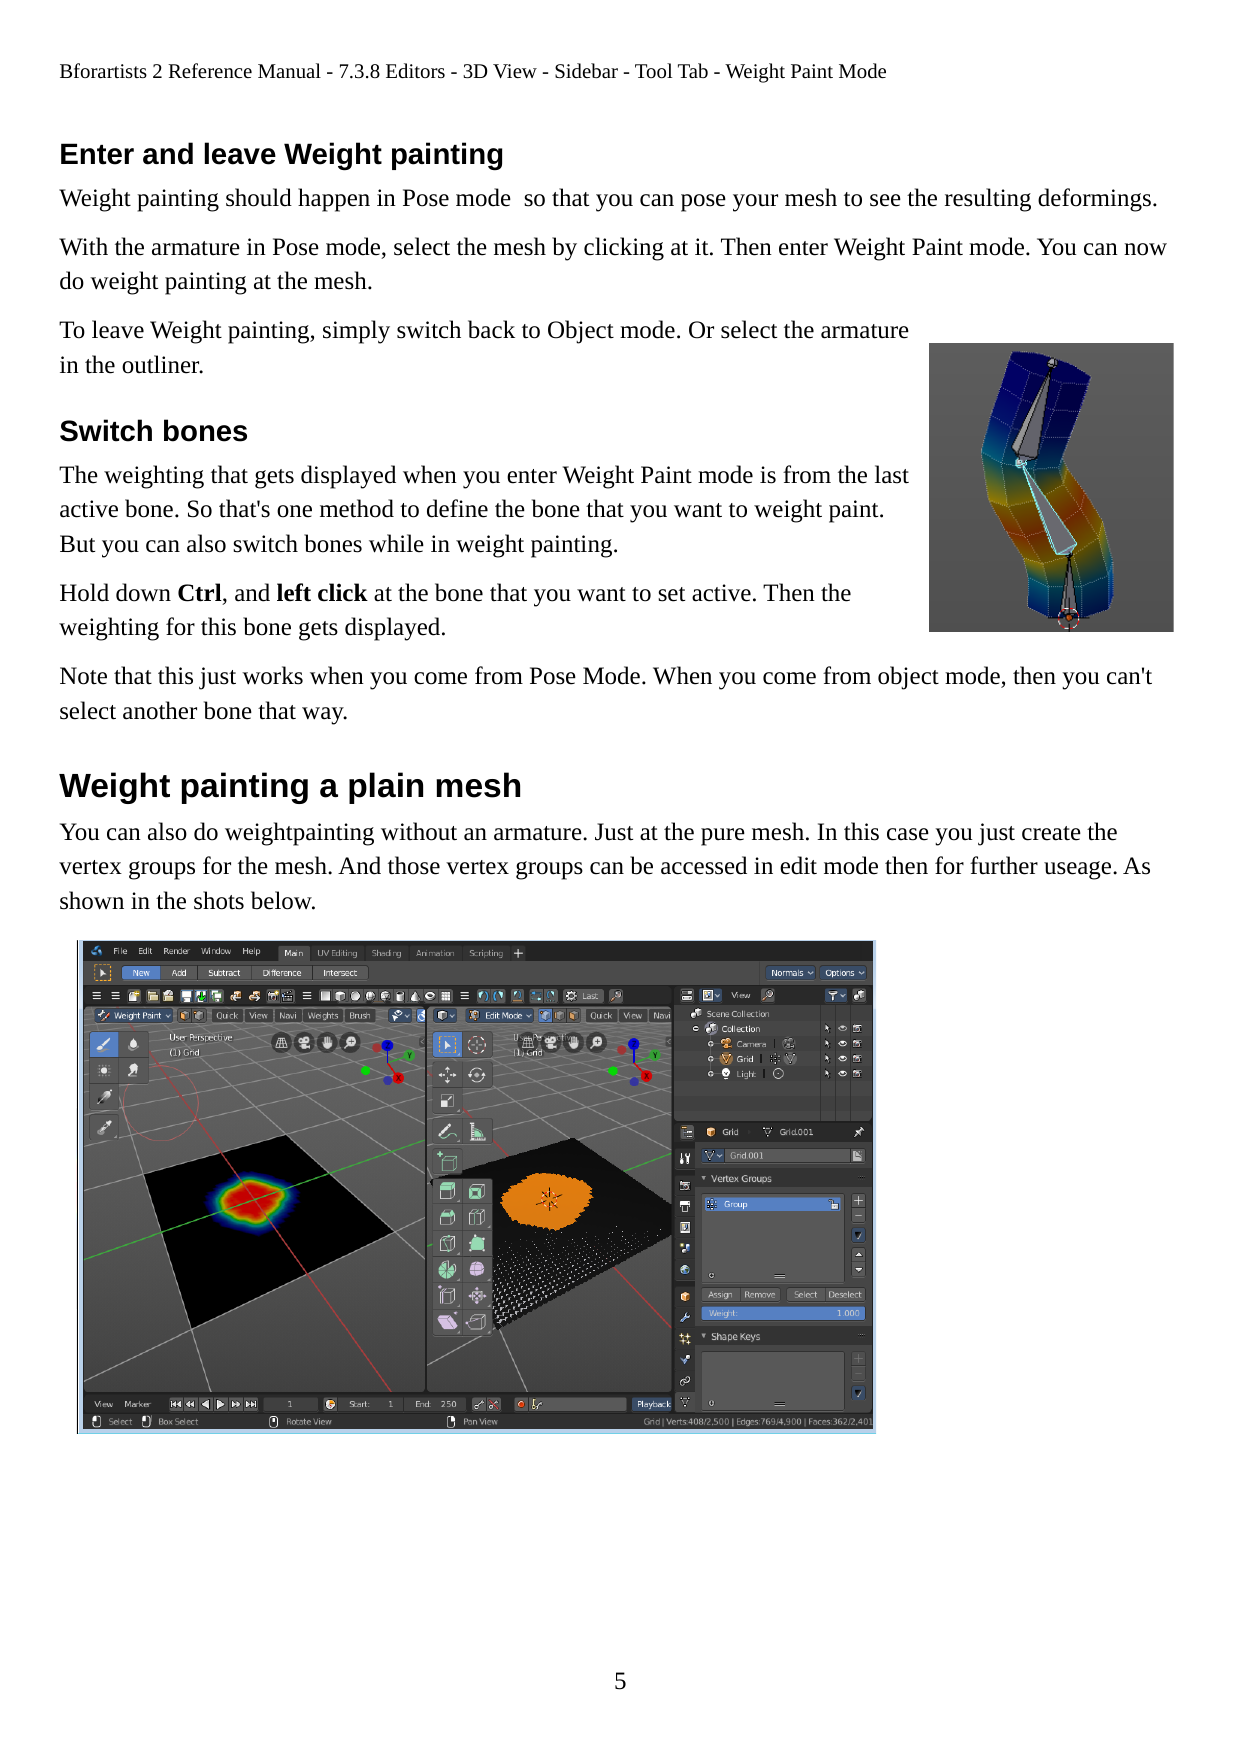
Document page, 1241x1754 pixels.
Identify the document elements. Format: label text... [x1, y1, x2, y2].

text The weighting that gets displayed when you enter Weight Paint mode is from the last active bone. So that's one method to define the bone that you want to weight paint. But you can also switch bones while in weight painting. [59, 460, 929, 558]
text To leave Weight painting, simply switch back to Object mode. Or select the armature in the outliner. [59, 316, 1181, 379]
picture [929, 343, 1174, 632]
text With the armature in Pose mode, select the mesh by clicking at it. Then enter Weight Paint mode. You can now do weight painting at the mesh. [59, 232, 1181, 295]
subtitle Enter and leave Weight painting [59, 137, 1181, 170]
text Hold down Ctrl, and left click at the bone that you want to set active. Then the weighting for this bone gets displayed. [59, 578, 1181, 641]
subtitle Weight painting a plain mesh [59, 766, 1181, 804]
text Note that this just works when you come from Pose Mode. When you come from object mode, then you can't select another bone that way. [59, 661, 1181, 725]
text You can also do weightpainting without an armature. Just at the pure mesh. In this case you just create the vertex groups for the mesh. And those vertex groups can be accessed in edit mode then for further useage. As shown in the shots below. [59, 817, 1181, 915]
picture [76, 940, 877, 1434]
text Weight painting should happen in Pose mode so that you can pose your mesh to see the resulting deformings. [59, 183, 1181, 212]
subtitle Switch bones [59, 414, 929, 447]
